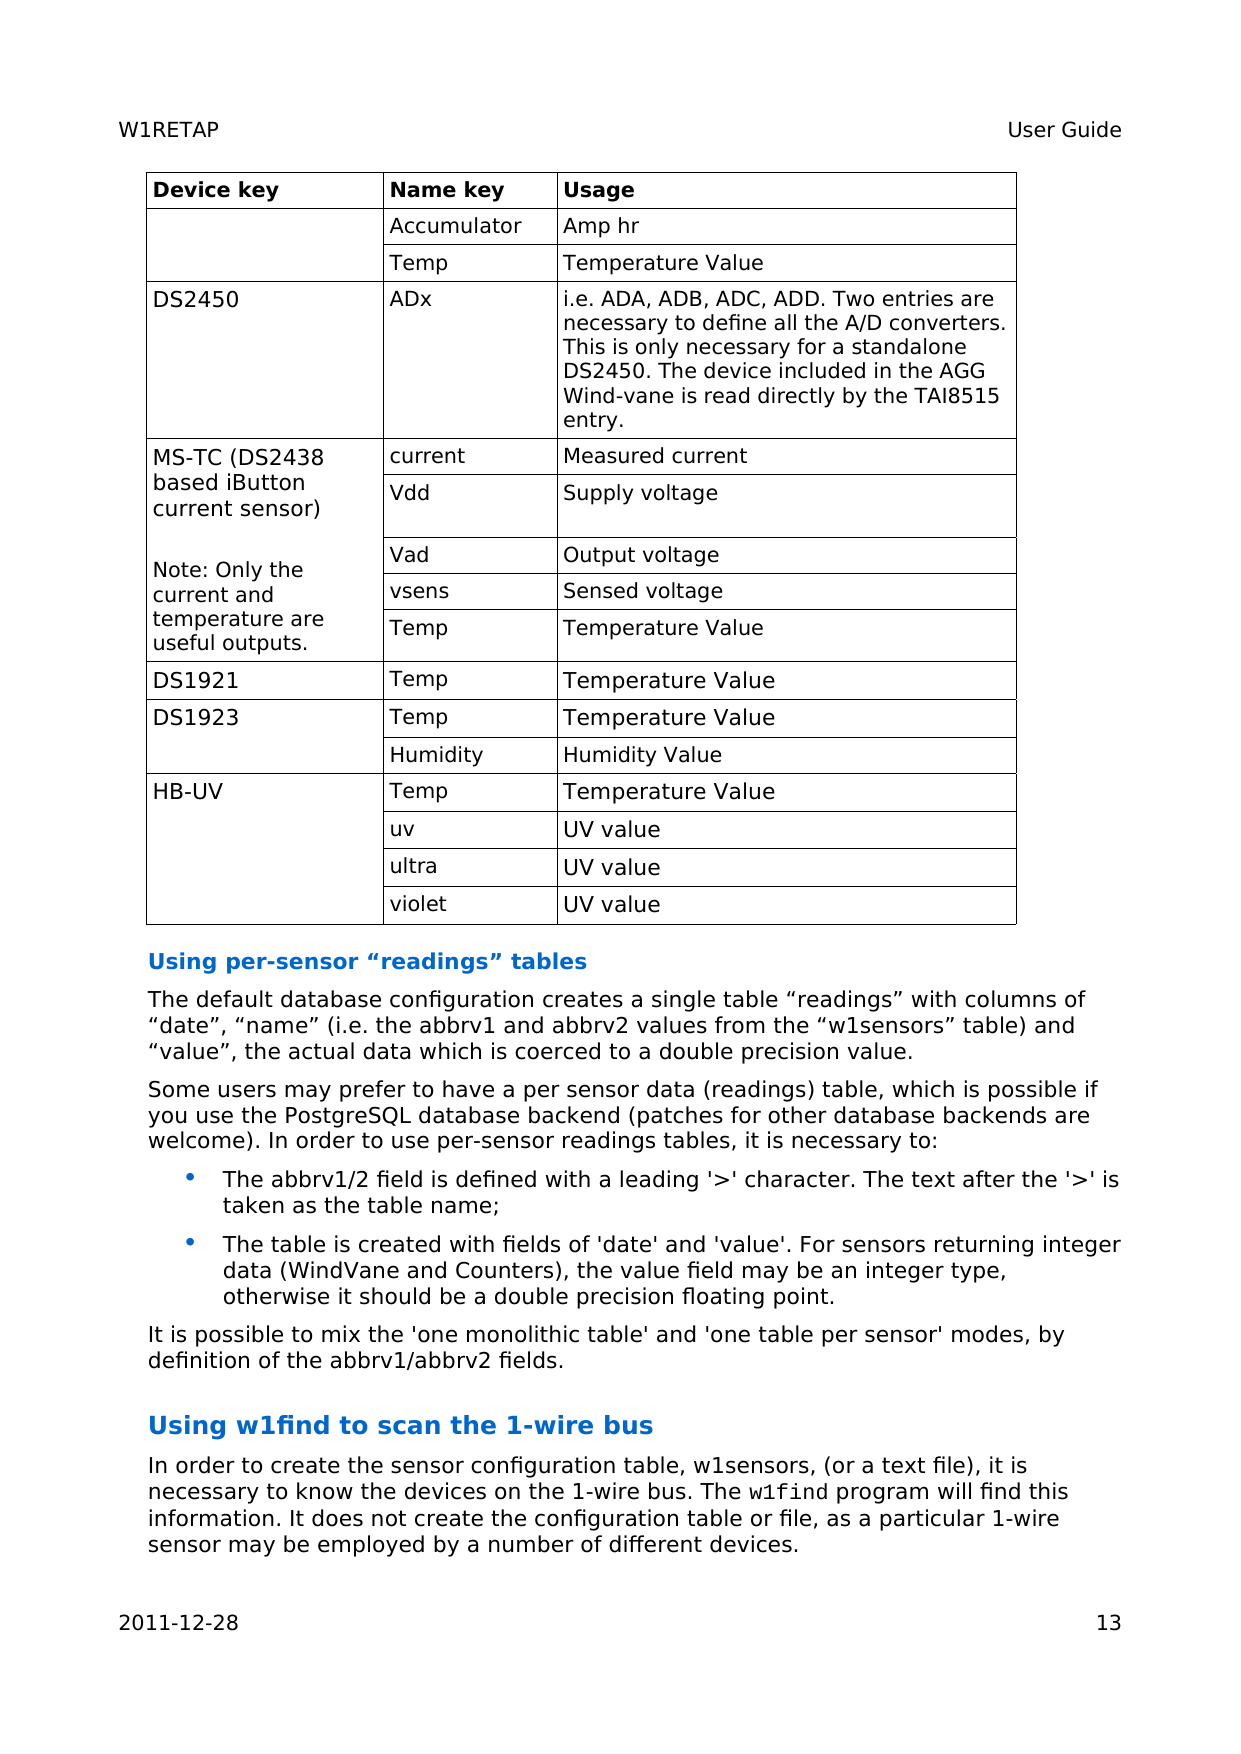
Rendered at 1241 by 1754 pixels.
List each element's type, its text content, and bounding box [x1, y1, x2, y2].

table_cell Accumulator [384, 209, 557, 244]
table_cell Vad [384, 538, 557, 573]
table_cell Amp hr [558, 209, 1016, 244]
table_header Usage [558, 173, 1016, 208]
subtitle Using w1find to scan the 1-wire bus [148, 1411, 1122, 1441]
table_cell Temp [384, 610, 557, 661]
table_cell current [384, 439, 557, 474]
table_cell UV value [558, 812, 1016, 848]
table_cell Temp [384, 245, 557, 281]
table_cell Temperature Value [558, 662, 1016, 699]
table_header Device key [147, 173, 383, 208]
table_cell MS-TC (DS2438 based iButton current sensor) Note: Only the current and temperature are useful outputs. [147, 439, 383, 661]
table_cell Temperature Value [558, 610, 1016, 661]
table_cell Sensed voltage [558, 574, 1016, 609]
table_cell Temperature Value [558, 245, 1016, 281]
table_cell vsens [384, 574, 557, 609]
table_cell Temperature Value [558, 700, 1016, 737]
table_cell Humidity [384, 738, 557, 773]
table_cell Temp [384, 700, 557, 737]
text Some users may prefer to have a per sensor data (readings) table, which is possible if you use the PostgreSQL database backend (patches for other database backends are welcome). In order to use per-sensor readings tables, it is necessary to: [148, 1077, 1122, 1154]
table_cell DS2450 [147, 282, 383, 438]
table_header Name key [384, 173, 557, 208]
table_cell Temp [384, 774, 557, 811]
list The table is created with fields of 'date' and 'value'. For sensors returning integer data (WindVane and Counters), the value field may be an integer type, otherwise it should be a double precision floating point. [185, 1232, 1122, 1310]
text It is possible to mix the 'one monolithic table' and 'one table per sensor' modes, by definition of the abbrv1/abbrv2 fields. [148, 1322, 1122, 1374]
table_cell ADx [384, 282, 557, 438]
list The abbrv1/2 field is defined with a leading '>' character. The text after the '>' is taken as the table name; [185, 1167, 1122, 1219]
subtitle Using per-sensor “readings” tables [148, 949, 1122, 975]
table_cell DS1923 [147, 700, 383, 773]
table_cell UV value [558, 849, 1016, 886]
table_cell HB-UV [147, 774, 383, 924]
table_cell DS1921 [147, 662, 383, 699]
table_cell i.e. ADA, ADB, ADC, ADD. Two entries are necessary to define all the A/D converters. This is only necessary for a standalone DS2450. The device included in the AGG Wind-vane is read directly by the TAI8515 entry. [558, 282, 1016, 438]
table_cell Supply voltage [558, 475, 1016, 537]
text The default database configuration creates a single table “readings” with columns of “date”, “name” (i.e. the abbrv1 and abbrv2 values from the “w1sensors” table) and “value”, the actual data which is coerced to a double precision value. [148, 987, 1122, 1064]
table_cell Temperature Value [558, 774, 1016, 811]
table_cell Measured current [558, 439, 1016, 474]
table_cell ultra [384, 849, 557, 886]
table_cell Humidity Value [558, 738, 1016, 773]
table_cell UV value [558, 887, 1016, 924]
text In order to create the sensor configuration table, w1sensors, (or a text file), it is necessary to know the devices on the 1-wire bus. The w1find program will find this information. It does not create the configuration table or file, as a particular 1-wire sensor may be employed by a number of different devices. [148, 1453, 1122, 1557]
table_cell Output voltage [558, 538, 1016, 573]
table_cell Temp [384, 662, 557, 699]
table_cell violet [384, 887, 557, 924]
table_cell uv [384, 812, 557, 848]
table_cell [147, 209, 383, 281]
table_cell Vdd [384, 475, 557, 537]
